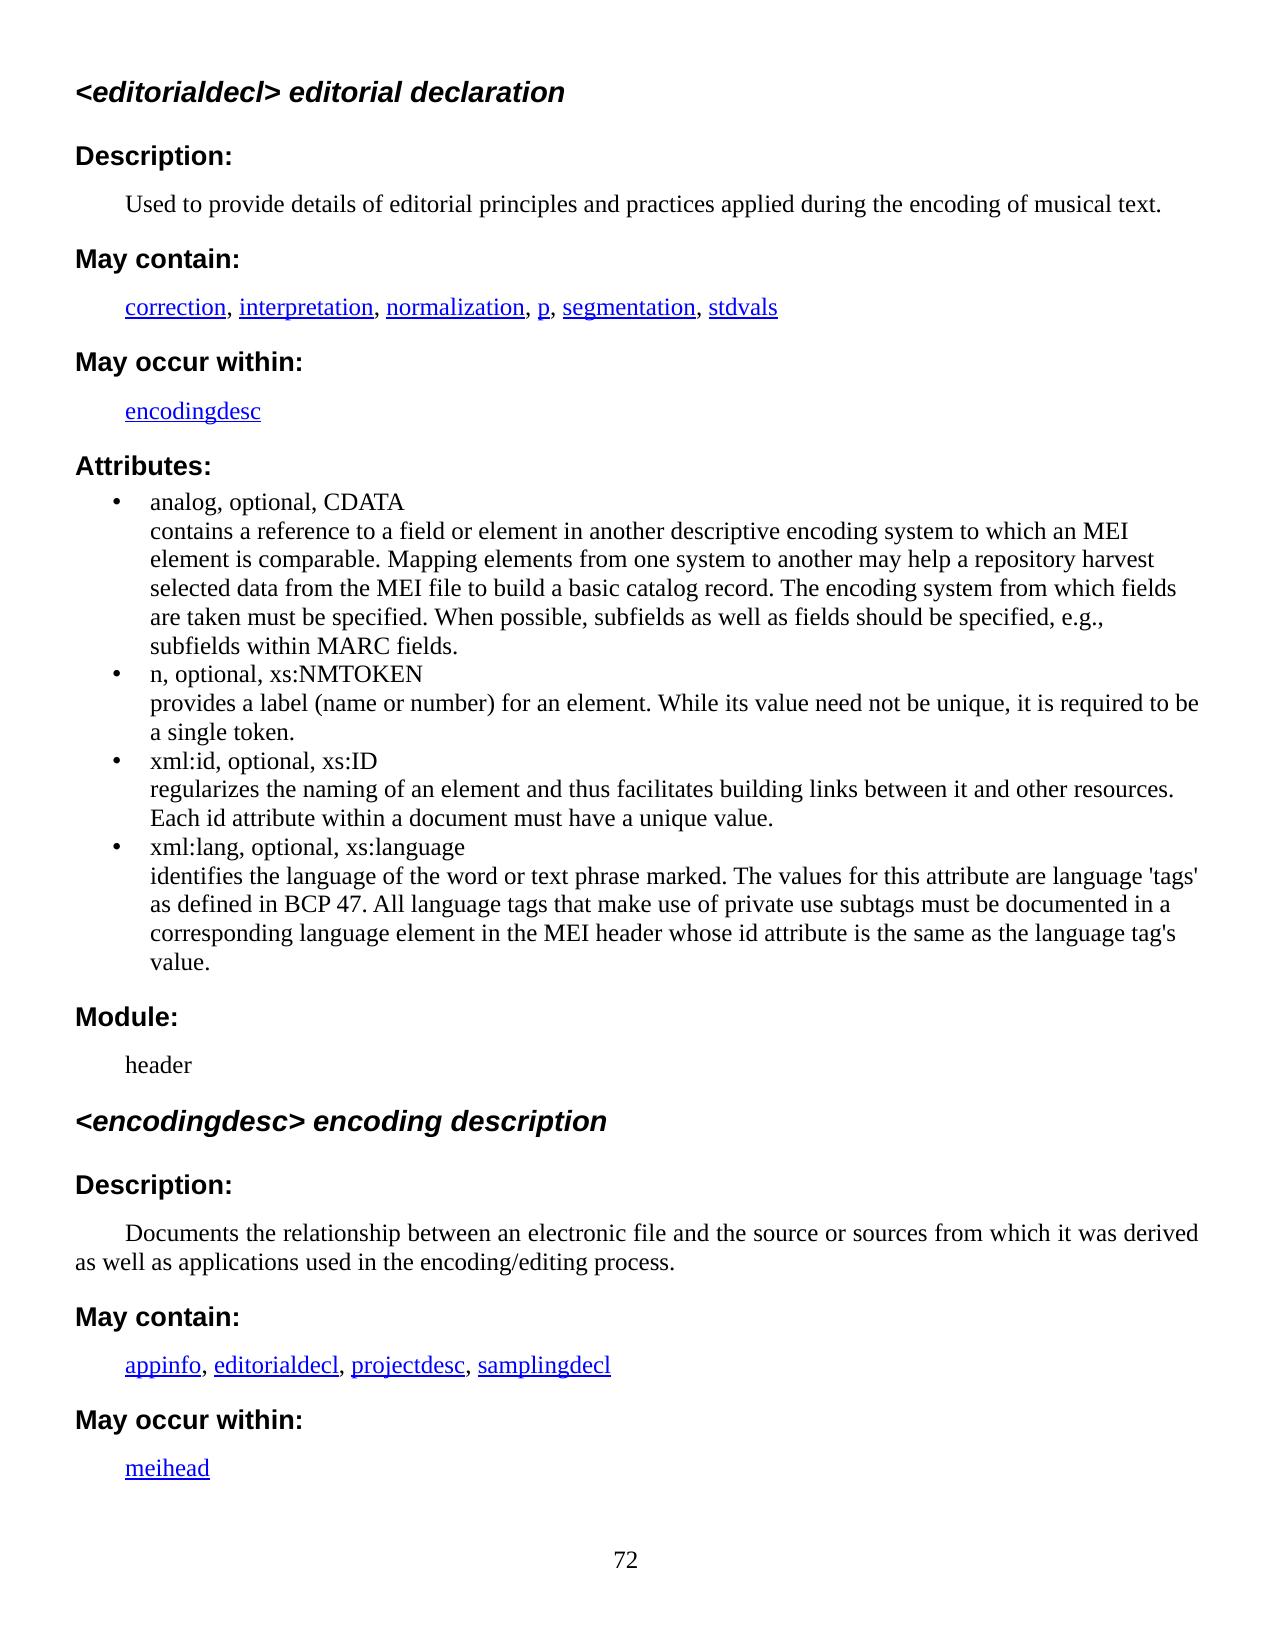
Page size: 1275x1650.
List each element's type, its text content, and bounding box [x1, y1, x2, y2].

subtitle May contain: [75, 243, 1200, 274]
subtitle May occur within: [75, 346, 1200, 377]
subtitle <encodingdesc> encoding description [75, 1104, 1200, 1137]
text meihead [75, 1453, 1200, 1482]
text correction, interpretation, normalization, p, segmentation, stdvals [75, 292, 1200, 321]
subtitle <editorialdecl> editorial declaration [75, 75, 1200, 108]
text Used to provide details of editorial principles and practices applied during the encoding of musical text. [75, 189, 1200, 218]
list n, optional, xs:NMTOKEN provides a label (name or number) for an element. While its value need not be unique, it is required to be a single token. [112, 659, 1200, 746]
subtitle May occur within: [75, 1404, 1200, 1435]
subtitle May contain: [75, 1301, 1200, 1332]
text header [75, 1050, 1200, 1079]
text encodingdesc [75, 396, 1200, 424]
subtitle Attributes: [75, 449, 1200, 481]
list analog, optional, CDATA contains a reference to a field or element in another descriptive encoding system to which an MEI element is comparable. Mapping elements from one system to another may help a repository harvest selected data from the MEI file to build a basic catalog record. The encoding system from which fields are taken must be specified. When possible, subfields as well as fields should be specified, e.g., subfields within MARC fields. [112, 487, 1200, 659]
list xml:lang, optional, xs:language identifies the language of the word or text phrase marked. The values for this attribute are language 'tags' as defined in BCP 47. All language tags that make use of private use subtags must be documented in a corresponding language element in the MEI header whose id attribute is the same as the language tag's value. [112, 832, 1200, 976]
text Documents the relationship between an electronic file and the source or sources from which it was derived as well as applications used in the encoding/editing process. [75, 1218, 1200, 1276]
list xml:id, optional, xs:ID regularizes the naming of an element and thus facilitates building links between it and other resources. Each id attribute within a document must have a unique value. [112, 746, 1200, 832]
subtitle Description: [75, 1169, 1200, 1200]
subtitle Description: [75, 140, 1200, 171]
subtitle Module: [75, 1001, 1200, 1032]
text appinfo, editorialdecl, projectdesc, samplingdecl [75, 1350, 1200, 1379]
